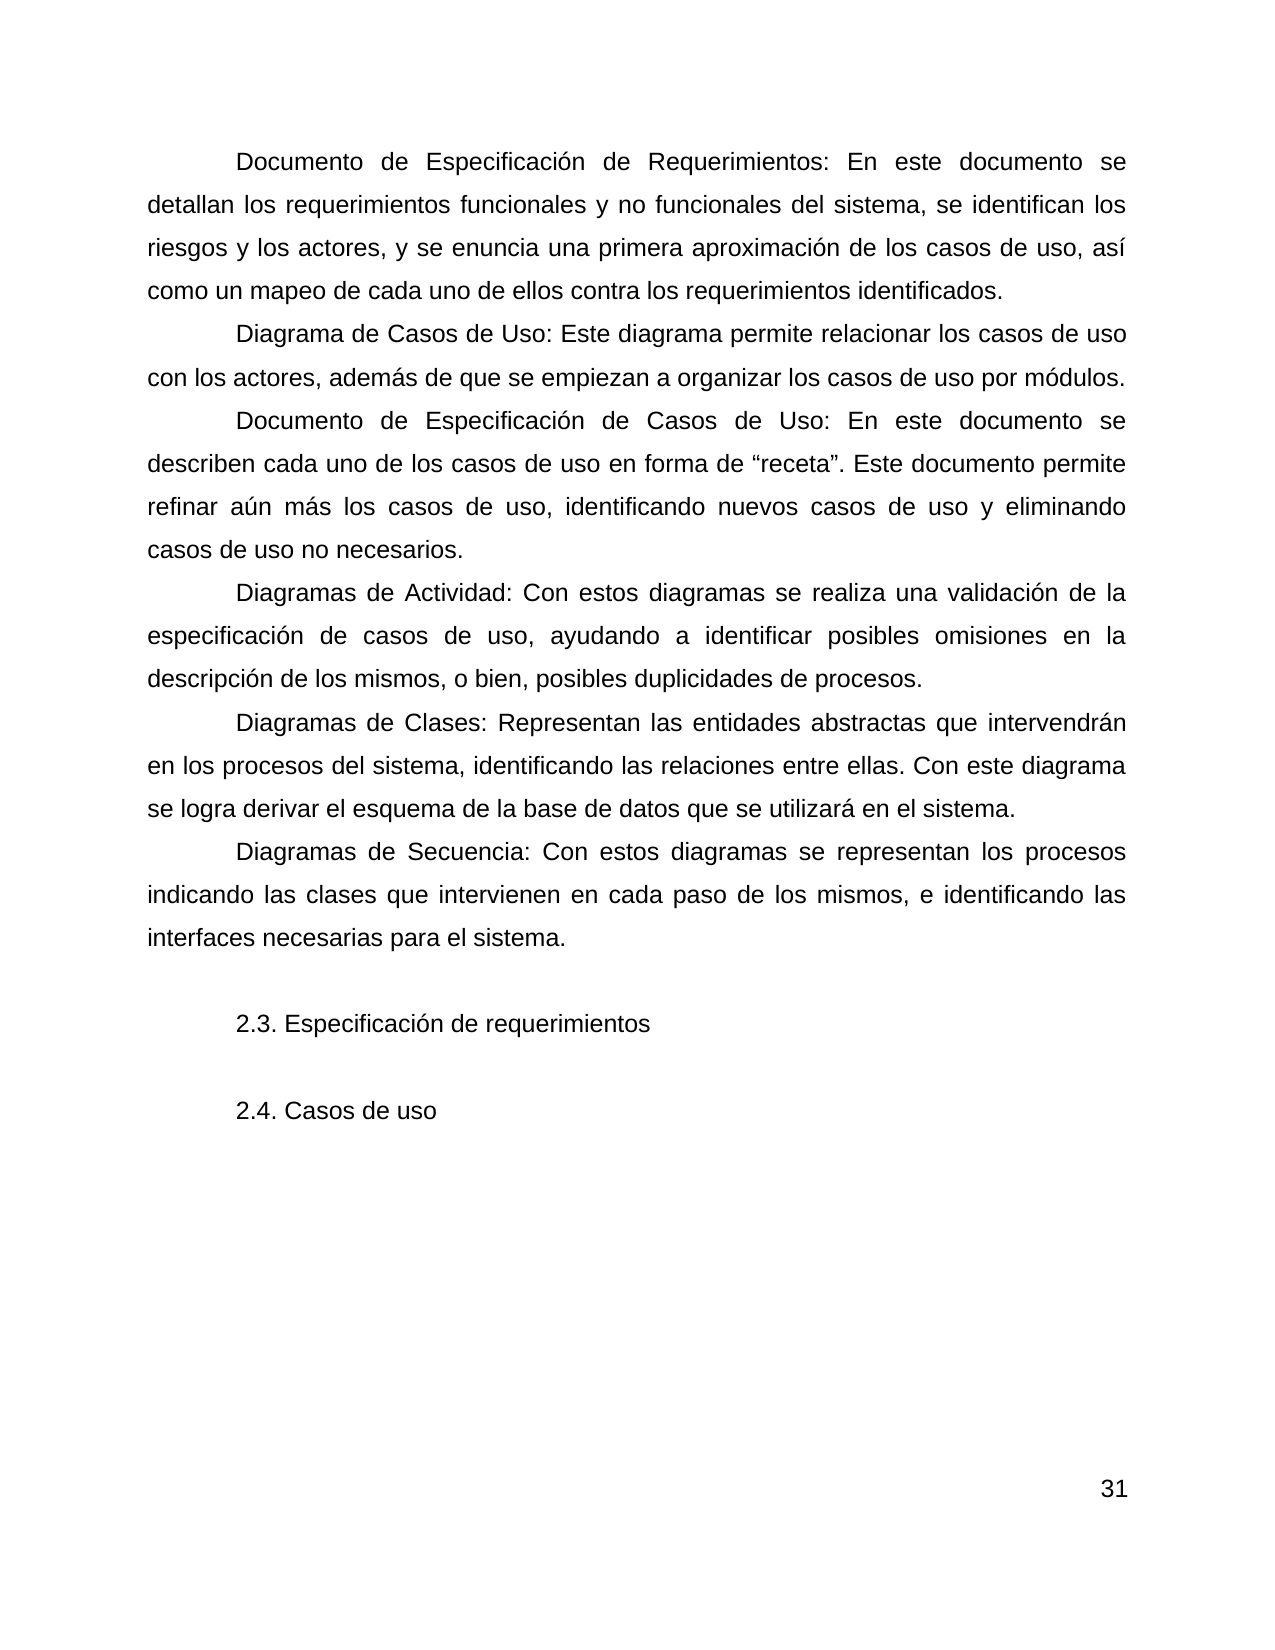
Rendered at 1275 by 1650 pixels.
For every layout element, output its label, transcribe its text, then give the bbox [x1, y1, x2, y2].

text Diagramas de Actividad: Con estos diagramas se realiza una validación de la especificación de casos de uso, ayudando a identificar posibles omisiones en la descripción de los mismos, o bien, posibles duplicidades de procesos. [147, 578, 1128, 693]
text Documento de Especificación de Casos de Uso: En este documento se describen cada uno de los casos de uso en forma de “receta”. Este documento permite refinar aún más los casos de uso, identificando nuevos casos de uso y eliminando casos de uso no necesarios. [147, 406, 1128, 564]
text 2.3. Especificación de requerimientos [147, 1009, 1128, 1038]
text Diagramas de Secuencia: Con estos diagramas se representan los procesos indicando las clases que intervienen en cada paso de los mismos, e identificando las interfaces necesarias para el sistema. [147, 837, 1128, 952]
text 2.4. Casos de uso [147, 1096, 1128, 1124]
text Documento de Especificación de Requerimientos: En este documento se detallan los requerimientos funcionales y no funcionales del sistema, se identifican los riesgos y los actores, y se enuncia una primera aproximación de los casos de uso, así como un mapeo de cada uno de ellos contra los requerimientos identificados. [147, 147, 1128, 305]
text Diagrama de Casos de Uso: Este diagrama permite relacionar los casos de uso con los actores, además de que se empiezan a organizar los casos de uso por módulos. [147, 319, 1128, 391]
text Diagramas de Clases: Representan las entidades abstractas que intervendrán en los procesos del sistema, identificando las relaciones entre ellas. Con este diagrama se logra derivar el esquema de la base de datos que se utilizará en el sistema. [147, 708, 1128, 823]
